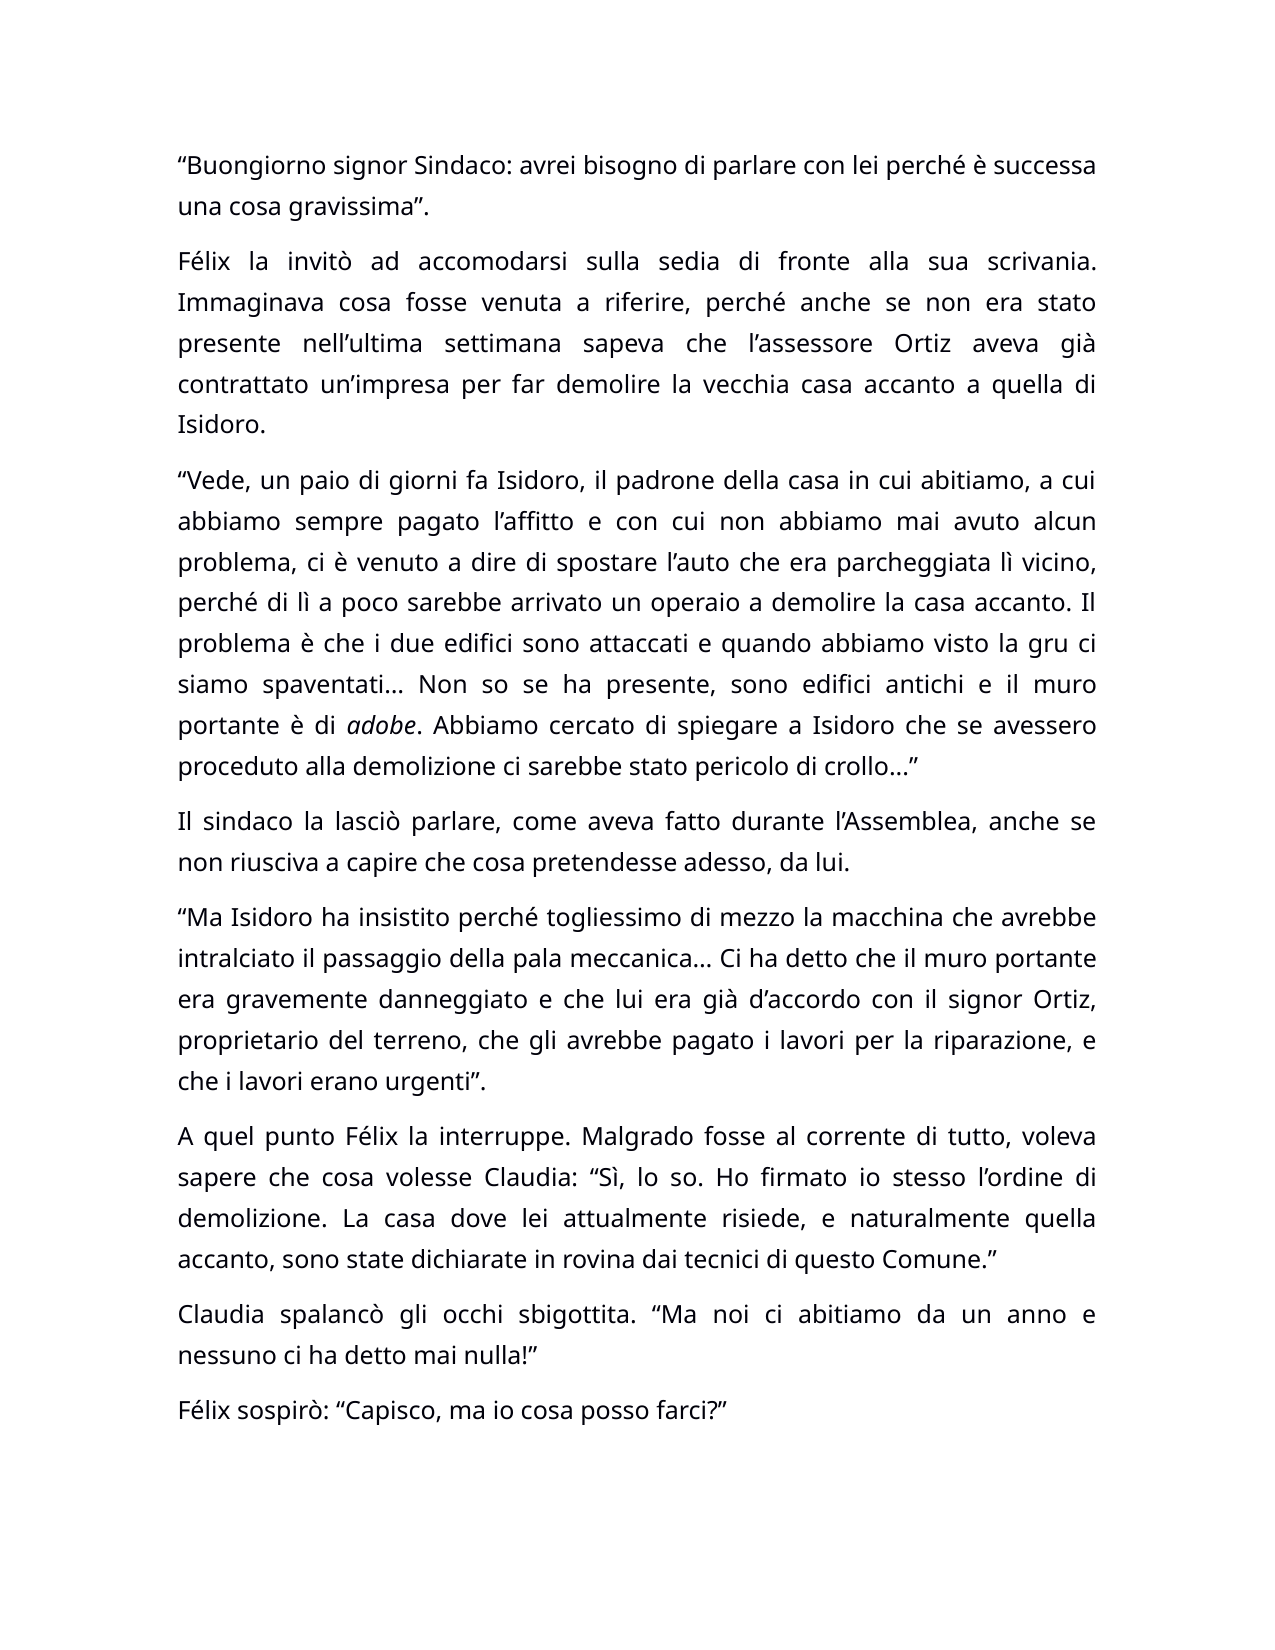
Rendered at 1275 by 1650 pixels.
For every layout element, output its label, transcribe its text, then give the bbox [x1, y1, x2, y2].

text Félix la invitò ad accomodarsi sulla sedia di fronte alla sua scrivania. Immaginava cosa fosse venuta a riferire, perché anche se non era stato presente nell’ultima settimana sapeva che l’assessore Ortiz aveva già contrattato un’impresa per far demolire la vecchia casa accanto a quella di Isidoro. [177, 244, 1098, 441]
text Il sindaco la lasciò parlare, come aveva fatto durante l’Assemblea, anche se non riusciva a capire che cosa pretendesse adesso, da lui. [177, 804, 1098, 879]
text “Buongiorno signor Sindaco: avrei bisogno di parlare con lei perché è successa una cosa gravissima”. [177, 148, 1098, 222]
text “Vede, un paio di giorni fa Isidoro, il padrone della casa in cui abitiamo, a cui abbiamo sempre pagato l’affitto e con cui non abbiamo mai avuto alcun problema, ci è venuto a dire di spostare l’auto che era parcheggiata lì vicino, perché di lì a poco sarebbe arrivato un operaio a demolire la casa accanto. Il problema è che i due edifici sono attaccati e quando abbiamo visto la gru ci siamo spaventati… Non so se ha presente, sono edifici antichi e il muro portante è di adobe. Abbiamo cercato di spiegare a Isidoro che se avessero proceduto alla demolizione ci sarebbe stato pericolo di crollo...” [177, 463, 1098, 782]
text “Ma Isidoro ha insistito perché togliessimo di mezzo la macchina che avrebbe intralciato il passaggio della pala meccanica… Ci ha detto che il muro portante era gravemente danneggiato e che lui era già d’accordo con il signor Ortiz, proprietario del terreno, che gli avrebbe pagato i lavori per la riparazione, e che i lavori erano urgenti”. [177, 900, 1098, 1097]
text Félix sospirò: “Capisco, ma io cosa posso farci?” [177, 1393, 1098, 1427]
text Claudia spalancò gli occhi sbigottita. “Ma noi ci abitiamo da un anno e nessuno ci ha detto mai nulla!” [177, 1297, 1098, 1372]
text A quel punto Félix la interruppe. Malgrado fosse al corrente di tutto, voleva sapere che cosa volesse Claudia: “Sì, lo so. Ho firmato io stesso l’ordine di demolizione. La casa dove lei attualmente risiede, e naturalmente quella accanto, sono state dichiarate in rovina dai tecnici di questo Comune.” [177, 1119, 1098, 1275]
